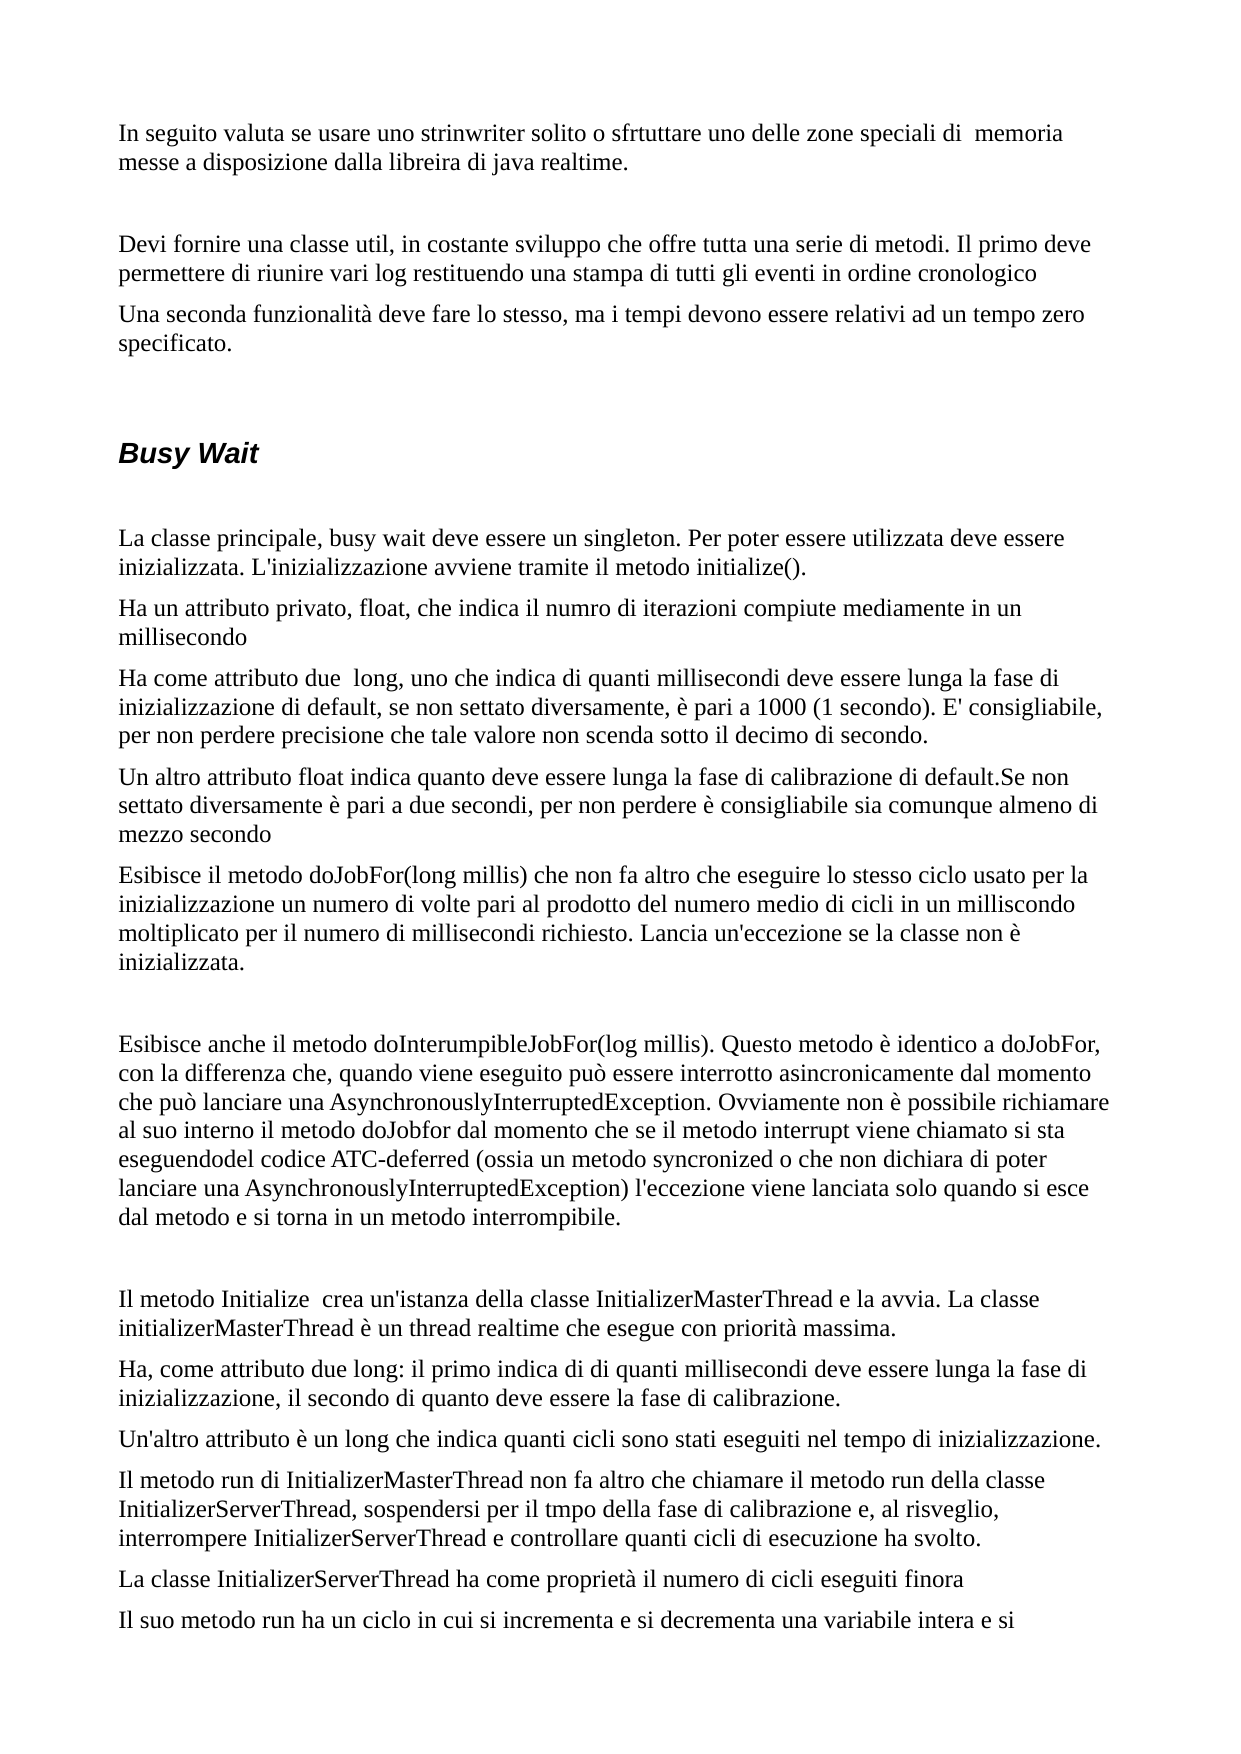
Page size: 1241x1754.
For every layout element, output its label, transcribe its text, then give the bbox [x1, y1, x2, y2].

text Devi fornire una classe util, in costante sviluppo che offre tutta una serie di metodi. Il primo deve permettere di riunire vari log restituendo una stampa di tutti gli eventi in ordine cronologico [118, 229, 1122, 287]
text Ha, come attributo due long: il primo indica di di quanti millisecondi deve essere lunga la fase di inizializzazione, il secondo di quanto deve essere la fase di calibrazione. [118, 1354, 1122, 1412]
text Esibisce il metodo doJobFor(long millis) che non fa altro che eseguire lo stesso ciclo usato per la inizializzazione un numero di volte pari al prodotto del numero medio di cicli in un milliscondo moltiplicato per il numero di millisecondi richiesto. Lancia un'eccezione se la classe non è inizializzata. [118, 860, 1122, 975]
text Un'altro attributo è un long che indica quanti cicli sono stati eseguiti nel tempo di inizializzazione. [118, 1424, 1122, 1453]
text Il metodo run di InitializerMasterThread non fa altro che chiamare il metodo run della classe InitializerServerThread, sospendersi per il tmpo della fase di calibrazione e, al risveglio, interrompere InitializerServerThread e controllare quanti cicli di esecuzione ha svolto. [118, 1465, 1122, 1552]
text La classe InitializerServerThread ha come proprietà il numero di cicli eseguiti finora [118, 1564, 1122, 1593]
text Una seconda funzionalità deve fare lo stesso, ma i tempi devono essere relativi ad un tempo zero specificato. [118, 299, 1122, 357]
text Il metodo Initialize crea un'istanza della classe InitializerMasterThread e la avvia. La classe initializerMasterThread è un thread realtime che esegue con priorità massima. [118, 1284, 1122, 1342]
text In seguito valuta se usare uno strinwriter solito o sfrtuttare uno delle zone speciali di memoria messe a disposizione dalla libreira di java realtime. [118, 118, 1122, 176]
subtitle Busy Wait [118, 436, 1122, 469]
text Ha un attributo privato, float, che indica il numro di iterazioni compiute mediamente in un millisecondo [118, 593, 1122, 650]
text Ha come attributo due long, uno che indica di quanti millisecondi deve essere lunga la fase di inizializzazione di default, se non settato diversamente, è pari a 1000 (1 secondo). E' consigliabile, per non perdere precisione che tale valore non scenda sotto il decimo di secondo. [118, 663, 1122, 749]
text La classe principale, busy wait deve essere un singleton. Per poter essere utilizzata deve essere inizializzata. L'inizializzazione avviene tramite il metodo initialize(). [118, 523, 1122, 580]
text Esibisce anche il metodo doInterumpibleJobFor(log millis). Questo metodo è identico a doJobFor, con la differenza che, quando viene eseguito può essere interrotto asincronicamente dal momento che può lanciare una AsynchronouslyInterruptedException. Ovviamente non è possibile richiamare al suo interno il metodo doJobfor dal momento che se il metodo interrupt viene chiamato si sta eseguendodel codice ATC-deferred (ossia un metodo syncronized o che non dichiara di poter lanciare una AsynchronouslyInterruptedException) l'eccezione viene lanciata solo quando si esce dal metodo e si torna in un metodo interrompibile. [118, 1029, 1122, 1230]
text Un altro attributo float indica quanto deve essere lunga la fase di calibrazione di default.Se non settato diversamente è pari a due secondi, per non perdere è consigliabile sia comunque almeno di mezzo secondo [118, 762, 1122, 848]
text Il suo metodo run ha un ciclo in cui si incrementa e si decrementa una variabile intera e si [118, 1605, 1122, 1634]
